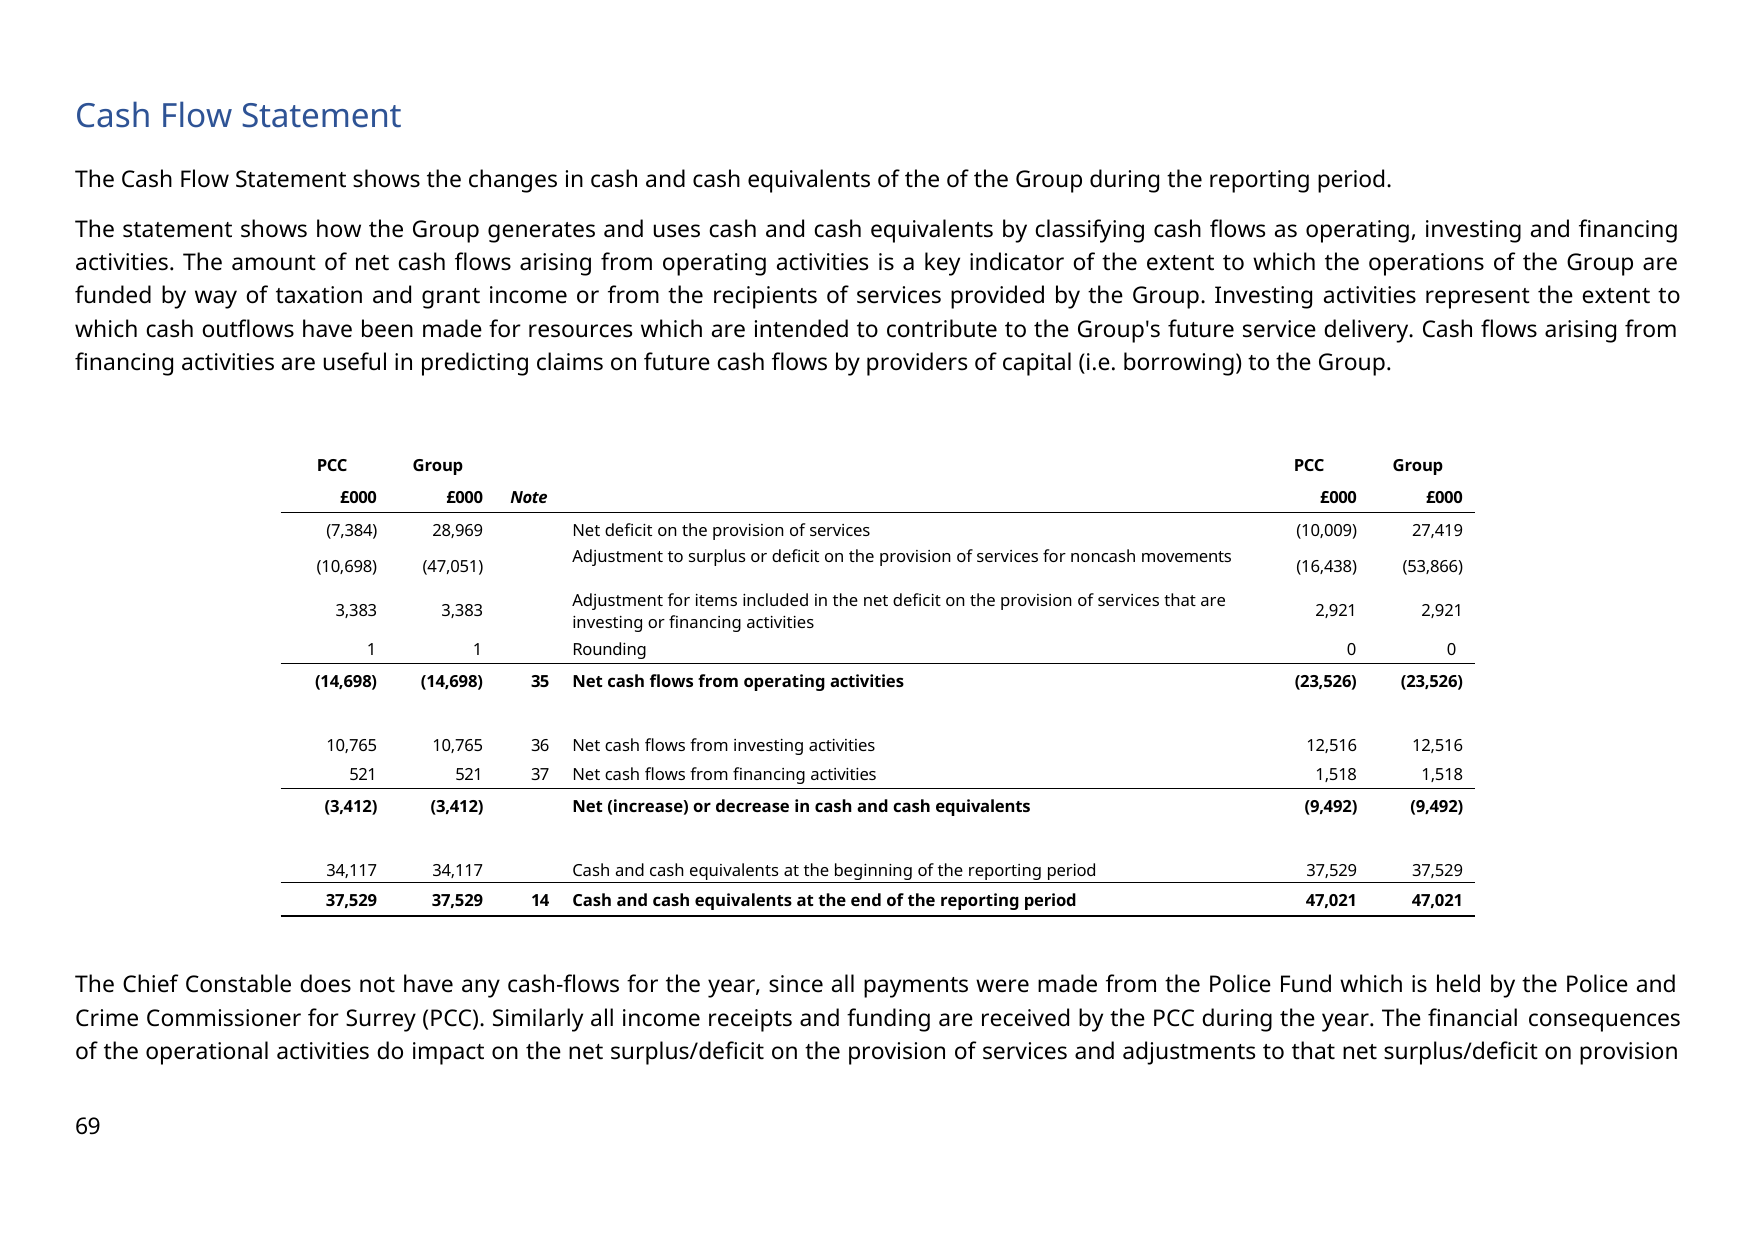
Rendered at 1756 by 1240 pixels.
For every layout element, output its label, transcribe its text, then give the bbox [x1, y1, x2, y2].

table_cell 10,765 [388, 710, 494, 757]
table_cell 37,529 [1369, 835, 1474, 882]
text The statement shows how the Group generates and uses cash and cash equivalents by classifying cash flows as operating, investing and financing activities. The amount of net cash flows arising from operating activities is a key indicator of the extent to which the operations of the Group are funded by way of taxation and grant income or from the recipients of services provided by the Group. Investing activities represent the extent to which cash outflows have been made for resources which are intended to contribute to the Group's future service delivery. Cash flows arising from financing activities are useful in predicting claims on future cash flows by providers of capital (i.e. borrowing) to the Group. [75, 213, 1681, 378]
table_cell 37,529 [1259, 835, 1368, 882]
table_cell 1 [281, 634, 388, 663]
table_cell [494, 587, 561, 634]
table_cell 10,765 [281, 710, 388, 757]
table_cell 0 [1259, 634, 1368, 663]
table_cell (10,698) [281, 541, 388, 587]
table_cell 37,529 [281, 883, 388, 914]
table_cell 47,021 [1259, 883, 1368, 914]
table_cell 35 [494, 664, 561, 710]
table_cell Adjustment for items included in the net deficit on the provision of services that are investing or financing activities [561, 587, 1259, 634]
table_cell £000 [1369, 480, 1474, 512]
text The Cash Flow Statement shows the changes in cash and cash equivalents of the of the Group during the reporting period. [75, 163, 1726, 194]
table_cell 28,969 [388, 513, 494, 541]
table_cell (47,051) [388, 541, 494, 587]
table_cell 12,516 [1369, 710, 1474, 757]
table_cell Adjustment to surplus or deficit on the provision of services for noncash movements [561, 541, 1259, 587]
table_header Group [388, 454, 494, 480]
table_cell (23,526) [1369, 664, 1474, 710]
table_cell Note [494, 480, 561, 512]
table_cell Net cash flows from operating activities [561, 664, 1259, 710]
table_cell (14,698) [281, 664, 388, 710]
table_cell Cash and cash equivalents at the beginning of the reporting period [561, 835, 1259, 882]
table_cell 14 [494, 883, 561, 914]
table_cell [494, 541, 561, 587]
table_header [494, 454, 561, 480]
table_cell 34,117 [281, 835, 388, 882]
table_cell 27,419 [1369, 513, 1474, 541]
table_cell 521 [388, 757, 494, 788]
table_cell 34,117 [388, 835, 494, 882]
table_cell 521 [281, 757, 388, 788]
table_cell 2,921 [1259, 587, 1368, 634]
table_cell Rounding [561, 634, 1259, 663]
text The Chief Constable does not have any cash-flows for the year, since all payments were made from the Police Fund which is held by the Police and Crime Commissioner for Surrey (PCC). Similarly all income receipts and funding are received by the PCC during the year. The financial consequences of the operational activities do impact on the net surplus/deficit on the provision of services and adjustments to that net surplus/deficit on provision [75, 968, 1681, 1066]
table_cell [561, 480, 1259, 512]
table_cell (23,526) [1259, 664, 1368, 710]
table_cell Net deficit on the provision of services [561, 513, 1259, 541]
table_cell £000 [388, 480, 494, 512]
table_cell (16,438) [1259, 541, 1368, 587]
table_cell (53,866) [1369, 541, 1474, 587]
table_cell Net (increase) or decrease in cash and cash equivalents [561, 789, 1259, 835]
table_header PCC [1259, 454, 1368, 480]
table_cell 36 [494, 710, 561, 757]
table_cell [494, 634, 561, 663]
table_cell Net cash flows from financing activities [561, 757, 1259, 788]
table_cell 1,518 [1369, 757, 1474, 788]
table_cell [494, 835, 561, 882]
table_cell 12,516 [1259, 710, 1368, 757]
table_header Group [1369, 454, 1474, 480]
table_cell 37,529 [388, 883, 494, 914]
table_cell £000 [281, 480, 388, 512]
table_cell [494, 789, 561, 835]
table_cell Cash and cash equivalents at the end of the reporting period [561, 883, 1259, 914]
table_cell (9,492) [1369, 789, 1474, 835]
table_cell (3,412) [281, 789, 388, 835]
subtitle Cash Flow Statement [75, 92, 1726, 137]
table_cell 37 [494, 757, 561, 788]
table_cell 3,383 [281, 587, 388, 634]
table_cell 47,021 [1369, 883, 1474, 914]
table_cell (14,698) [388, 664, 494, 710]
table_cell [494, 513, 561, 541]
table_cell £000 [1259, 480, 1368, 512]
table_cell (3,412) [388, 789, 494, 835]
table_header PCC [281, 454, 388, 480]
table_cell (10,009) [1259, 513, 1368, 541]
table_cell (7,384) [281, 513, 388, 541]
table_cell Net cash flows from investing activities [561, 710, 1259, 757]
table_header [561, 454, 1259, 480]
table_cell 1 [388, 634, 494, 663]
table_cell 2,921 [1369, 587, 1474, 634]
table_cell 0 [1369, 634, 1474, 663]
table_cell 1,518 [1259, 757, 1368, 788]
table_cell (9,492) [1259, 789, 1368, 835]
table_cell 3,383 [388, 587, 494, 634]
